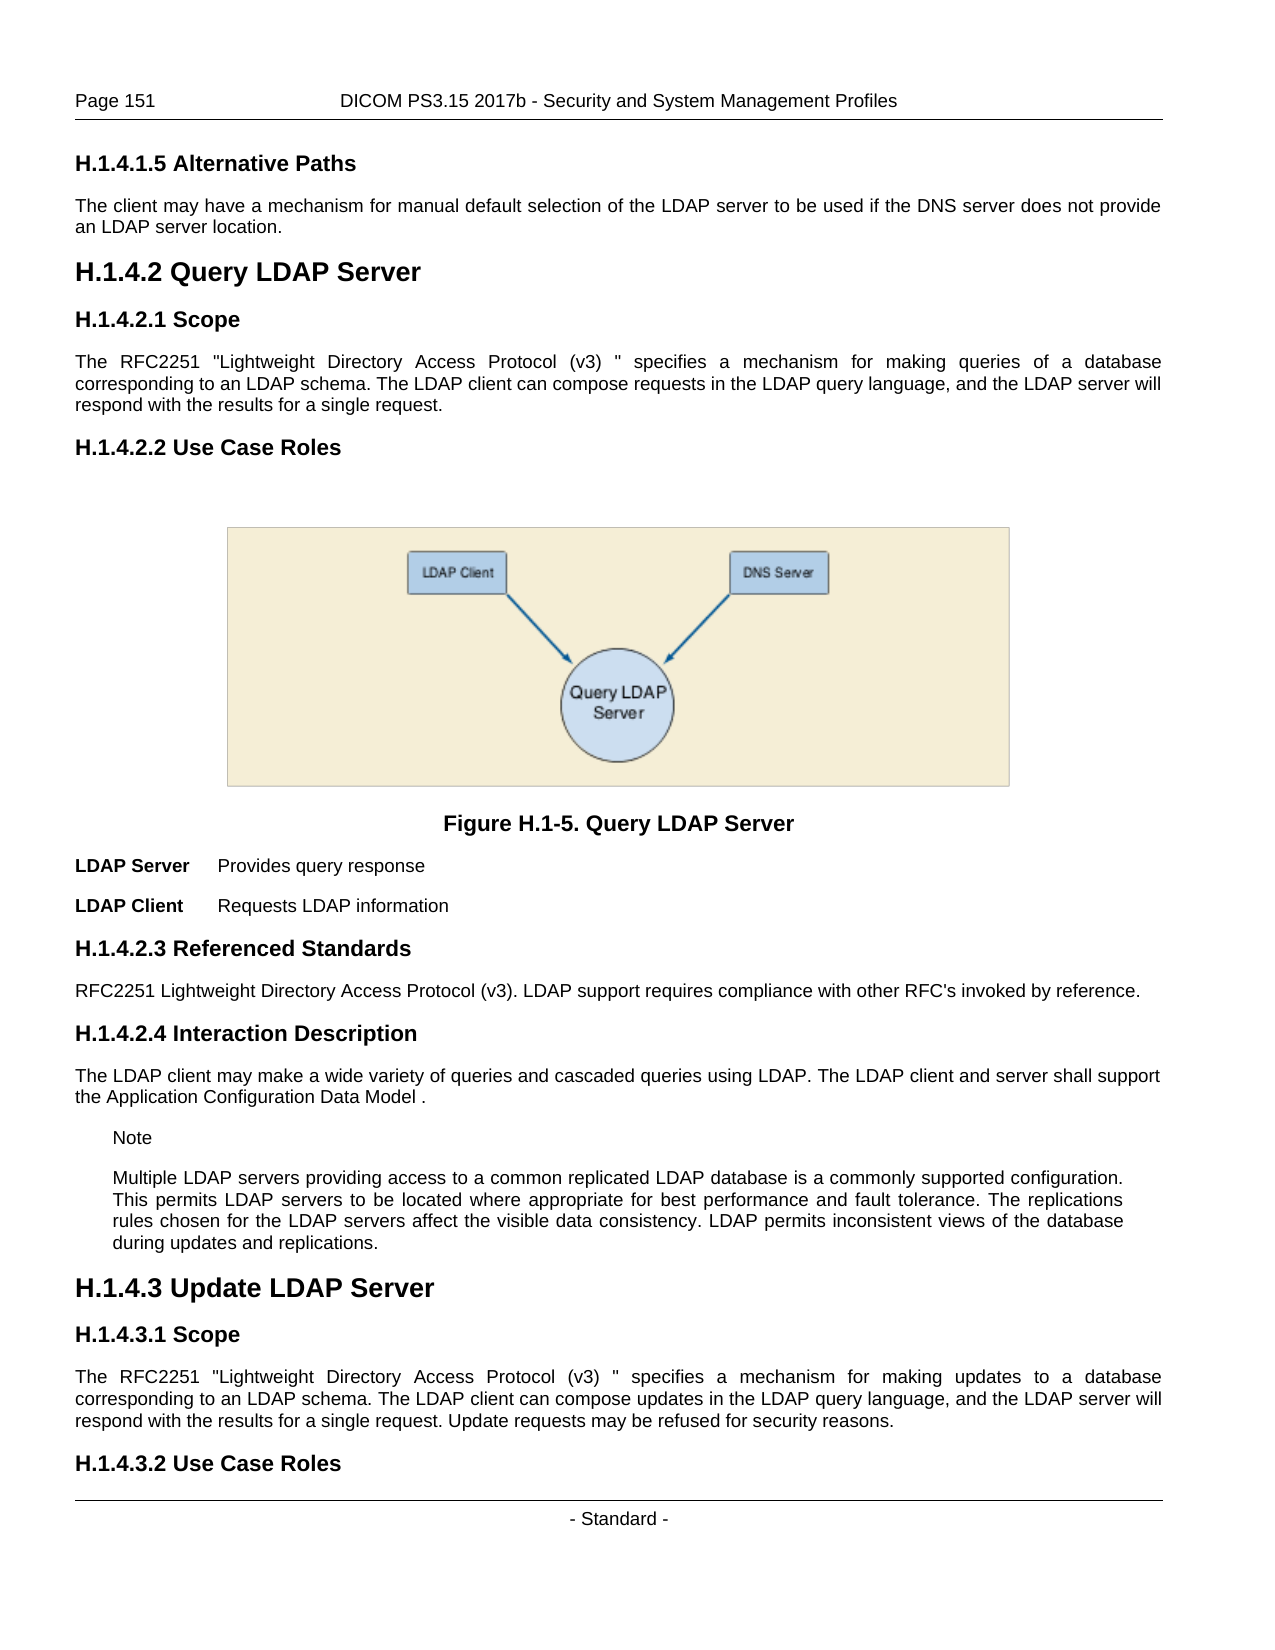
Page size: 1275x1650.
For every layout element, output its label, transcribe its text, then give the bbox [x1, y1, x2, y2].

text H.1.4.3.1 Scope [75, 1322, 1162, 1348]
picture [226, 526, 1011, 788]
text The client may have a mechanism for manual default selection of the LDAP server to be used if the DNS server does not provide an LDAP server location. [75, 194, 1162, 238]
text H.1.4.1.5 Alternative Paths [75, 150, 1162, 176]
text H.1.4.2.2 Use Case Roles [75, 434, 1162, 460]
text H.1.4.2.3 Referenced Standards [75, 935, 1162, 961]
text The LDAP client may make a wide variety of queries and cascaded queries using LDAP. The LDAP client and server shall support the Application Configuration Data Model . [75, 1064, 1162, 1108]
text Note [112, 1126, 1125, 1148]
text Multiple LDAP servers providing access to a common replicated LDAP database is a commonly supported configuration. This permits LDAP servers to be located where appropriate for best performance and fault tolerance. The replications rules chosen for the LDAP servers affect the visible data consistency. LDAP permits inconsistent views of the database during updates and replications. [112, 1167, 1125, 1253]
text H.1.4.3 Update LDAP Server [75, 1272, 1162, 1303]
text RFC2251 Lightweight Directory Access Protocol (v3). LDAP support requires compliance with other RFC's invoked by reference. [75, 980, 1162, 1001]
text LDAP Server Provides query response [75, 854, 1162, 876]
text H.1.4.2.4 Interaction Description [75, 1020, 1162, 1046]
text The RFC2251 "Lightweight Directory Access Protocol (v3) " specifies a mechanism for making updates to a database corresponding to an LDAP schema. The LDAP client can compose updates in the LDAP query language, and the LDAP server will respond with the results for a single request. Update requests may be refused for security reasons. [75, 1366, 1162, 1431]
text The RFC2251 "Lightweight Directory Access Protocol (v3) " specifies a mechanism for making queries of a database corresponding to an LDAP schema. The LDAP client can compose requests in the LDAP query language, and the LDAP server will respond with the results for a single request. [75, 351, 1162, 416]
text H.1.4.2 Query LDAP Server [75, 256, 1162, 288]
text H.1.4.2.1 Scope [75, 306, 1162, 332]
text Figure H.1-5. Query LDAP Server [75, 810, 1162, 836]
text H.1.4.3.2 Use Case Roles [75, 1450, 1162, 1476]
text LDAP Client Requests LDAP information [75, 895, 1162, 916]
